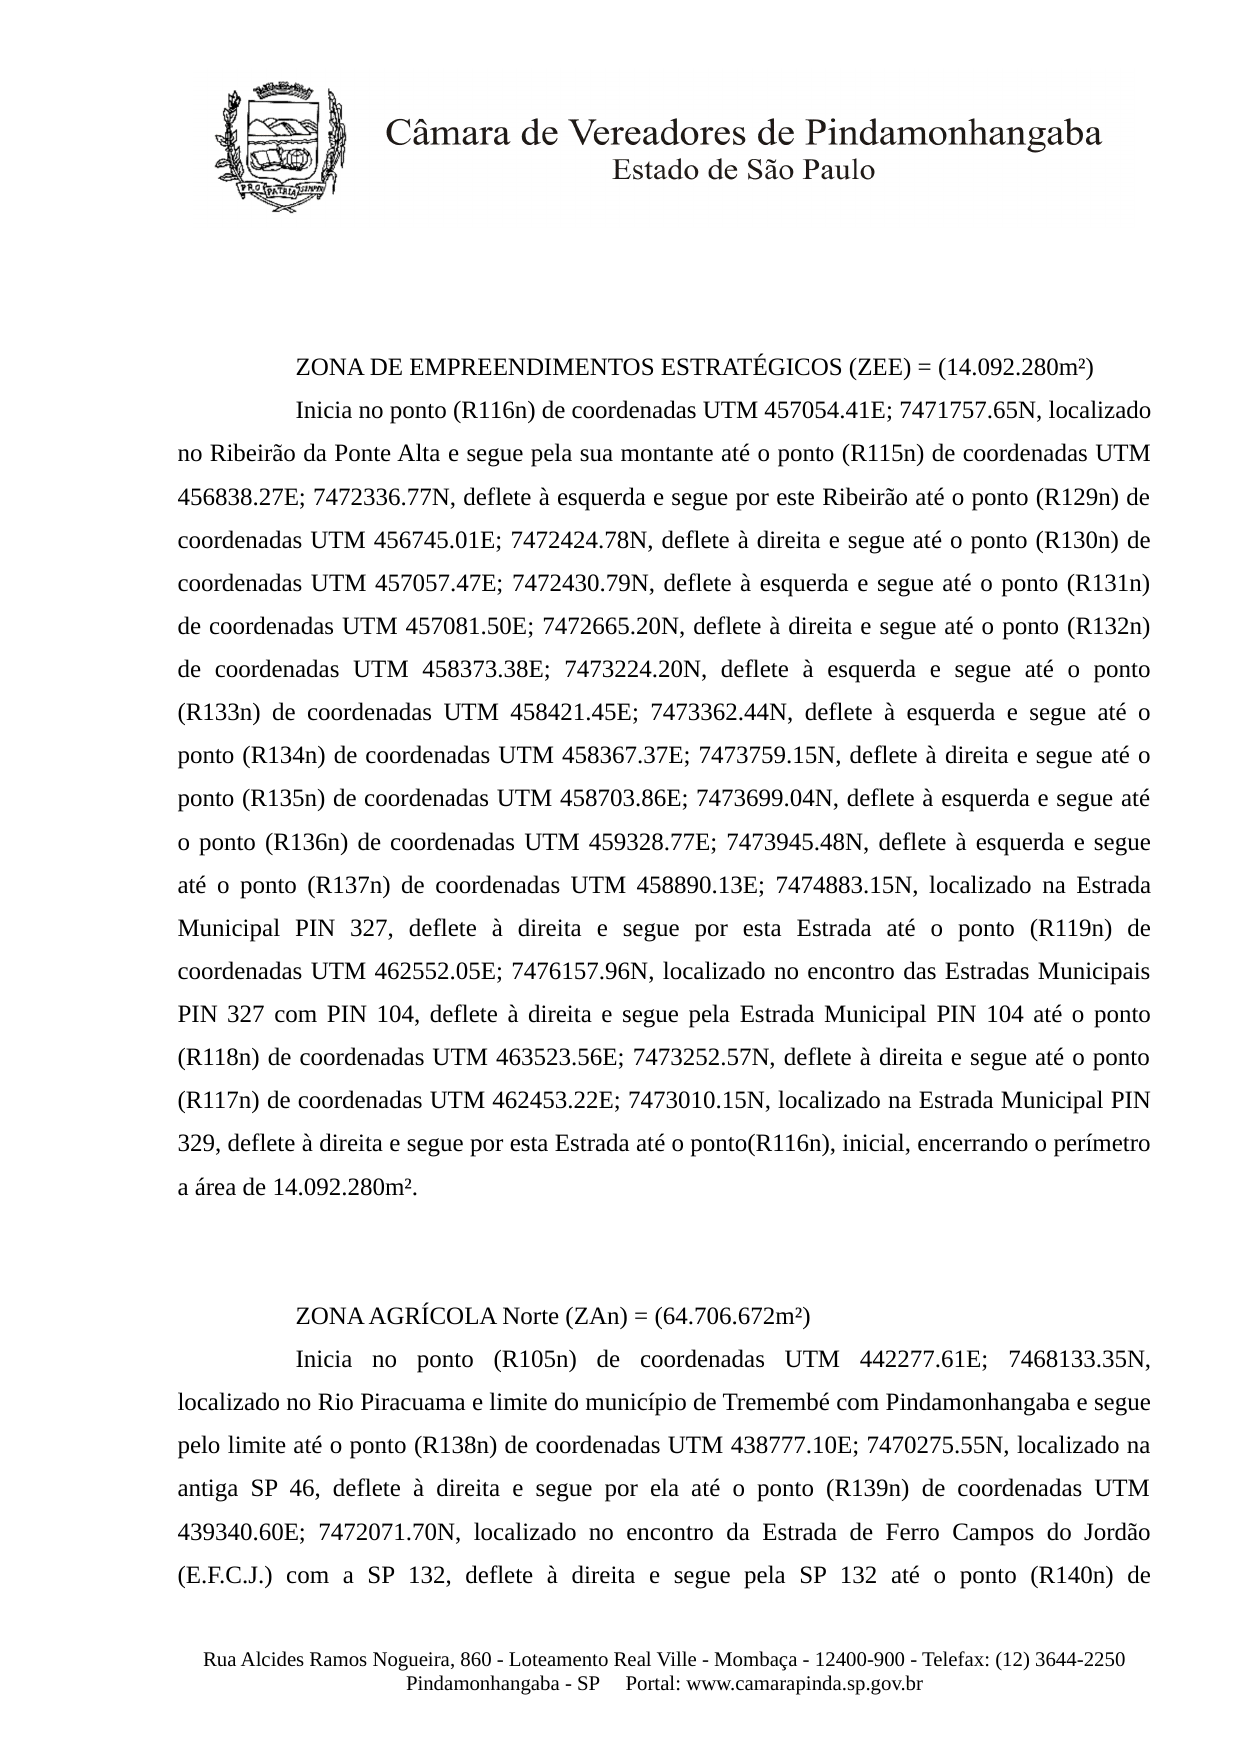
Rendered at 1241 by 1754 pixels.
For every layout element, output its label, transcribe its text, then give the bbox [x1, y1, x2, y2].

text ZONA AGRÍCOLA Norte (ZAn) = (64.706.672m²) [177, 1301, 1152, 1330]
text Inicia no ponto (R105n) de coordenadas UTM 442277.61E; 7468133.35N, localizado no Rio Piracuama e limite do município de Tremembé com Pindamonhangaba e segue pelo limite até o ponto (R138n) de coordenadas UTM 438777.10E; 7470275.55N, localizado na antiga SP 46, deflete à direita e segue por ela até o ponto (R139n) de coordenadas UTM 439340.60E; 7472071.70N, localizado no encontro da Estrada de Ferro Campos do Jordão (E.F.C.J.) com a SP 132, deflete à direita e segue pela SP 132 até o ponto (R140n) de [177, 1344, 1152, 1588]
picture [193, 68, 1135, 228]
text ZONA DE EMPREENDIMENTOS ESTRATÉGICOS (ZEE) = (14.092.280m²) [177, 352, 1152, 381]
text Inicia no ponto (R116n) de coordenadas UTM 457054.41E; 7471757.65N, localizado no Ribeirão da Ponte Alta e segue pela sua montante até o ponto (R115n) de coordenadas UTM 456838.27E; 7472336.77N, deflete à esquerda e segue por este Ribeirão até o ponto (R129n) de coordenadas UTM 456745.01E; 7472424.78N, deflete à direita e segue até o ponto (R130n) de coordenadas UTM 457057.47E; 7472430.79N, deflete à esquerda e segue até o ponto (R131n) de coordenadas UTM 457081.50E; 7472665.20N, deflete à direita e segue até o ponto (R132n) de coordenadas UTM 458373.38E; 7473224.20N, deflete à esquerda e segue até o ponto (R133n) de coordenadas UTM 458421.45E; 7473362.44N, deflete à esquerda e segue até o ponto (R134n) de coordenadas UTM 458367.37E; 7473759.15N, deflete à direita e segue até o ponto (R135n) de coordenadas UTM 458703.86E; 7473699.04N, deflete à esquerda e segue até o ponto (R136n) de coordenadas UTM 459328.77E; 7473945.48N, deflete à esquerda e segue até o ponto (R137n) de coordenadas UTM 458890.13E; 7474883.15N, localizado na Estrada Municipal PIN 327, deflete à direita e segue por esta Estrada até o ponto (R119n) de coordenadas UTM 462552.05E; 7476157.96N, localizado no encontro das Estradas Municipais PIN 327 com PIN 104, deflete à direita e segue pela Estrada Municipal PIN 104 até o ponto (R118n) de coordenadas UTM 463523.56E; 7473252.57N, deflete à direita e segue até o ponto (R117n) de coordenadas UTM 462453.22E; 7473010.15N, localizado na Estrada Municipal PIN 329, deflete à direita e segue por esta Estrada até o ponto(R116n), inicial, encerrando o perímetro a área de 14.092.280m². [177, 395, 1152, 1200]
